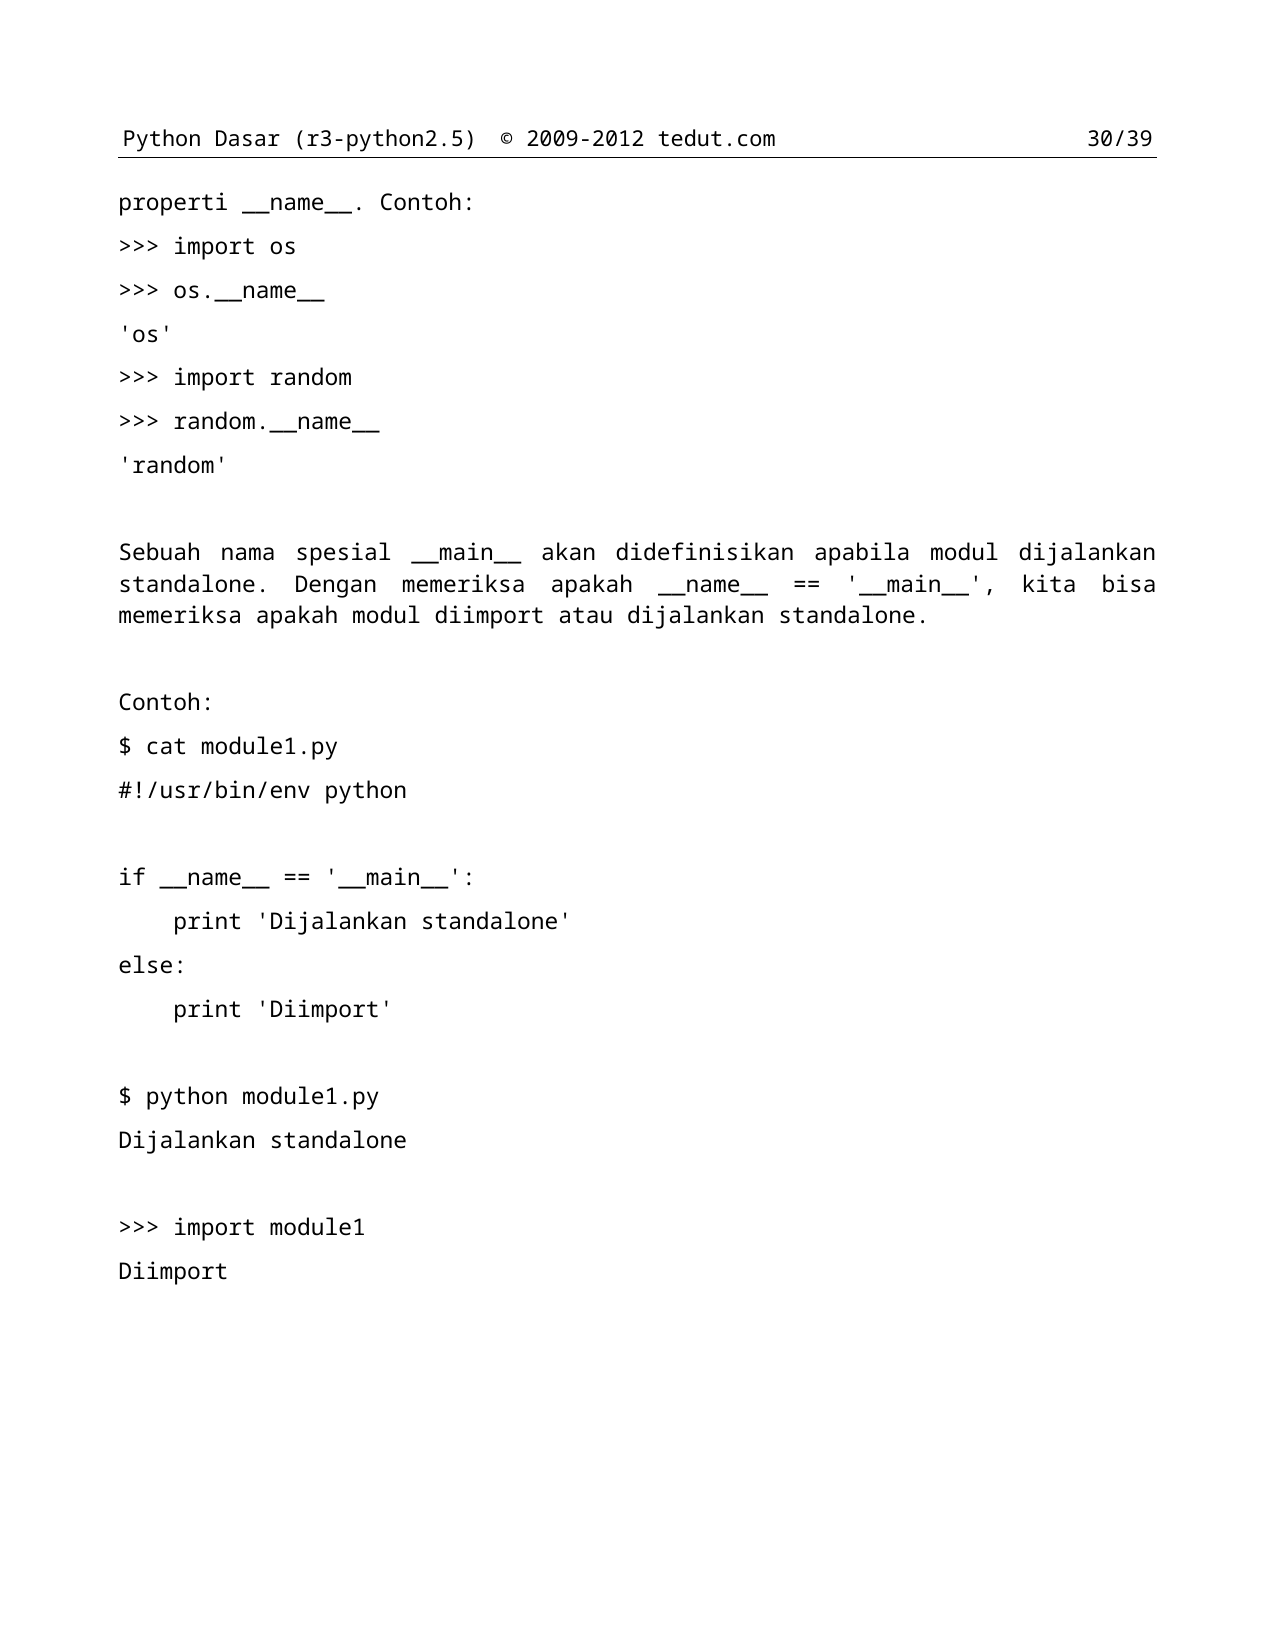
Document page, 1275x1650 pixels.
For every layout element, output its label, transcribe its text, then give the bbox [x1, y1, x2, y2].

text else: [118, 949, 1157, 980]
text Contoh: [118, 686, 1157, 717]
text >>> import module1 [118, 1211, 1157, 1242]
text Sebuah nama spesial __main__ akan didefinisikan apabila modul dijalankan standalone. Dengan memeriksa apakah __name__ == '__main__', kita bisa memeriksa apakah modul diimport atau dijalankan standalone. [118, 536, 1157, 630]
text $ python module1.py [118, 1080, 1157, 1111]
text >>> import random [118, 361, 1157, 392]
text print 'Dijalankan standalone' [118, 905, 1157, 936]
text $ cat module1.py [118, 730, 1157, 761]
text print 'Diimport' [118, 992, 1157, 1024]
text >>> os.__name__ [118, 274, 1157, 305]
text 'os' [118, 317, 1157, 349]
text 'random' [118, 449, 1157, 480]
text >>> import os [118, 230, 1157, 261]
text properti __name__. Contoh: [118, 186, 1157, 217]
text >>> random.__name__ [118, 405, 1157, 436]
text #!/usr/bin/env python [118, 774, 1157, 805]
text if __name__ == '__main__': [118, 861, 1157, 892]
text Diimport [118, 1255, 1157, 1286]
text Dijalankan standalone [118, 1124, 1157, 1155]
